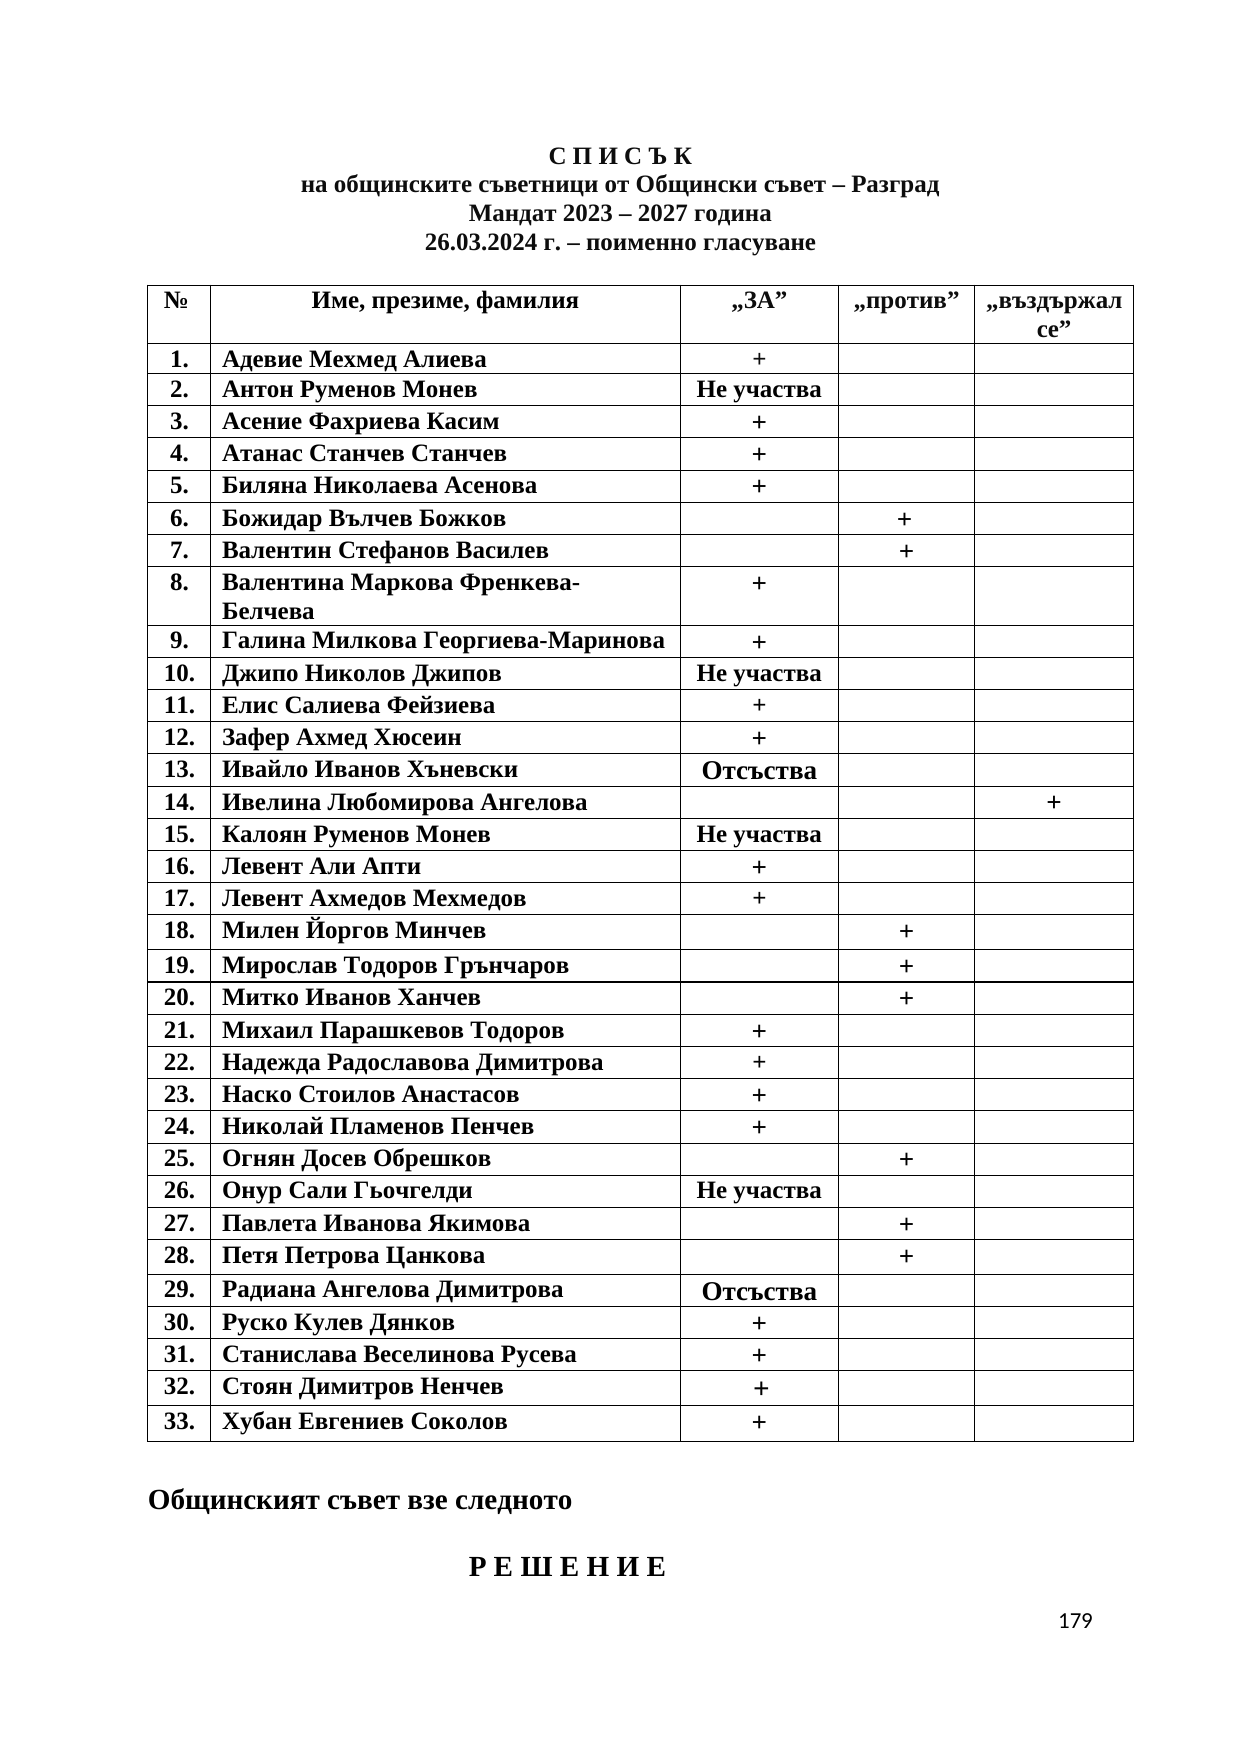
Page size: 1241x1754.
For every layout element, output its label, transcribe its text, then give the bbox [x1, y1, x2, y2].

table_cell Павлета Иванова Якимова [211, 1208, 680, 1239]
table_cell [839, 626, 974, 657]
table_cell [681, 787, 838, 818]
table_cell + [681, 722, 838, 753]
table_cell 30. [148, 1307, 210, 1338]
table_cell 22. [148, 1047, 210, 1078]
table_cell Онур Сали Гьочгелди [211, 1176, 680, 1207]
table_cell [975, 374, 1133, 405]
table_cell 27. [148, 1208, 210, 1239]
table_cell Хубан Евгениев Соколов [211, 1406, 680, 1441]
table_cell [975, 406, 1133, 437]
table_cell [681, 535, 838, 566]
table_cell 31. [148, 1339, 210, 1370]
table_cell [975, 1176, 1133, 1207]
table_cell 25. [148, 1144, 210, 1174]
table_header „против” [839, 286, 974, 343]
table_cell [839, 406, 974, 437]
table_cell + [681, 1406, 838, 1441]
table_cell Джипо Николов Джипов [211, 658, 680, 689]
table_cell 18. [148, 915, 210, 949]
table_cell 24. [148, 1111, 210, 1142]
table_cell [839, 722, 974, 753]
table_cell Митко Иванов Ханчев [211, 983, 680, 1014]
table_cell Радиана Ангелова Димитрова [211, 1275, 680, 1306]
table_cell 7. [148, 535, 210, 566]
table_cell 4. [148, 438, 210, 469]
table_cell [681, 1208, 838, 1239]
table_cell + [681, 690, 838, 721]
table_cell Отсъства [681, 754, 838, 786]
table_cell Не участва [681, 374, 838, 405]
table_cell 10. [148, 658, 210, 689]
table_cell [975, 983, 1133, 1014]
table_cell Левент Али Апти [211, 851, 680, 882]
table_cell [975, 1307, 1133, 1338]
table_cell 26. [148, 1176, 210, 1207]
table_cell [975, 1047, 1133, 1078]
table_cell [681, 915, 838, 949]
table_cell [975, 690, 1133, 721]
table_cell [839, 690, 974, 721]
table_cell [839, 471, 974, 502]
table_cell 16. [148, 851, 210, 882]
table_cell 13. [148, 754, 210, 786]
table_cell Милен Йоргов Минчев [211, 915, 680, 949]
table_cell 28. [148, 1240, 210, 1273]
table_cell 20. [148, 983, 210, 1014]
table_cell 32. [148, 1371, 210, 1405]
table_cell + [681, 1111, 838, 1142]
table_cell [975, 503, 1133, 534]
table_cell 14. [148, 787, 210, 818]
table_cell [681, 503, 838, 534]
table_cell Отсъства [681, 1275, 838, 1306]
table_cell + [681, 1079, 838, 1110]
table_cell [975, 722, 1133, 753]
table_cell [839, 658, 974, 689]
table_cell 19. [148, 950, 210, 981]
table_cell [839, 374, 974, 405]
subtitle Р Е Ш Е Н И Е [148, 1549, 1093, 1583]
table_cell [839, 1371, 974, 1405]
table_cell [975, 1371, 1133, 1405]
table_cell Петя Петрова Цанкова [211, 1240, 680, 1273]
table_cell Валентин Стефанов Василев [211, 535, 680, 566]
table_cell [975, 471, 1133, 502]
table_cell [975, 626, 1133, 657]
subtitle Мандат 2023 – 2027 година [148, 198, 1093, 227]
table_cell + [681, 883, 838, 914]
table_cell Михаил Парашкевов Тодоров [211, 1015, 680, 1046]
table_cell Станислава Веселинова Русева [211, 1339, 680, 1370]
table_cell Елис Салиева Фейзиева [211, 690, 680, 721]
table_cell 2. [148, 374, 210, 405]
table_cell Наско Стоилов Анастасов [211, 1079, 680, 1110]
table_cell [839, 819, 974, 850]
table_cell 33. [148, 1406, 210, 1441]
table_cell 1. [148, 344, 210, 373]
table_cell + [681, 438, 838, 469]
table_cell 29. [148, 1275, 210, 1306]
table_cell + [839, 983, 974, 1014]
subtitle Общинският съвет взе следното [148, 1482, 1093, 1516]
table_cell [975, 1144, 1133, 1174]
table_header Име, презиме, фамилия [211, 286, 680, 343]
table_cell [839, 567, 974, 624]
table_cell Атанас Станчев Станчев [211, 438, 680, 469]
table_cell [975, 1406, 1133, 1441]
table_cell + [681, 406, 838, 437]
text 26.03.2024 г. – поименно гласуване [148, 227, 1093, 256]
table_cell + [839, 1240, 974, 1273]
table_cell Антон Руменов Монев [211, 374, 680, 405]
table_cell [839, 1406, 974, 1441]
table_cell [975, 1339, 1133, 1370]
table_cell Божидар Вълчев Божков [211, 503, 680, 534]
table_header „въздържал се” [975, 286, 1133, 343]
table_cell Ивелина Любомирова Ангелова [211, 787, 680, 818]
table_cell [975, 1079, 1133, 1110]
table_cell Не участва [681, 658, 838, 689]
table_cell 21. [148, 1015, 210, 1046]
table_cell 23. [148, 1079, 210, 1110]
table_cell Стоян Димитров Ненчев [211, 1371, 680, 1405]
table_cell Надежда Радославова Димитрова [211, 1047, 680, 1078]
table_cell Биляна Николаева Асенова [211, 471, 680, 502]
table_cell [839, 754, 974, 786]
table_cell + [681, 471, 838, 502]
table_cell [975, 819, 1133, 850]
table_cell [839, 1339, 974, 1370]
table_cell + [839, 1208, 974, 1239]
table_cell [839, 1111, 974, 1142]
table_cell + [681, 1339, 838, 1370]
table_cell [681, 983, 838, 1014]
table_cell + [839, 950, 974, 981]
table_cell Руско Кулев Дянков [211, 1307, 680, 1338]
table_cell + [839, 915, 974, 949]
table_cell + [681, 1371, 838, 1405]
table_cell [975, 883, 1133, 914]
table_cell [975, 915, 1133, 949]
table_cell + [681, 344, 838, 373]
table_cell Не участва [681, 1176, 838, 1207]
table_cell 3. [148, 406, 210, 437]
table_cell + [681, 1047, 838, 1078]
table_cell [839, 787, 974, 818]
table_cell [839, 1307, 974, 1338]
table_cell [839, 1015, 974, 1046]
table_cell [839, 344, 974, 373]
table_cell + [681, 1015, 838, 1046]
table_cell Огнян Досев Обрешков [211, 1144, 680, 1174]
table_cell 11. [148, 690, 210, 721]
table_cell 8. [148, 567, 210, 624]
table_cell + [681, 567, 838, 624]
table_cell + [839, 535, 974, 566]
table_cell [975, 754, 1133, 786]
table_cell [839, 1079, 974, 1110]
table_cell [975, 567, 1133, 624]
table_cell 5. [148, 471, 210, 502]
table_cell [681, 1144, 838, 1174]
table_cell 15. [148, 819, 210, 850]
table_cell + [975, 787, 1133, 818]
table_cell [975, 1240, 1133, 1273]
table_cell Калоян Руменов Монев [211, 819, 680, 850]
table_cell [975, 1111, 1133, 1142]
table_cell + [681, 626, 838, 657]
text С П И С Ъ К [148, 141, 1093, 169]
table_cell Мирослав Тодоров Грънчаров [211, 950, 680, 981]
table_cell [839, 1275, 974, 1306]
table_cell [975, 1015, 1133, 1046]
table_cell [681, 950, 838, 981]
text на общинските съветници от Общински съвет – Разград [148, 169, 1093, 198]
table_cell 12. [148, 722, 210, 753]
table_cell Адевие Мехмед Алиева [211, 344, 680, 373]
table_cell [975, 1275, 1133, 1306]
table_cell [839, 883, 974, 914]
table_cell Ивайло Иванов Хъневски [211, 754, 680, 786]
table_cell Николай Пламенов Пенчев [211, 1111, 680, 1142]
table_cell Галина Милкова Георгиева-Маринова [211, 626, 680, 657]
table_cell [975, 950, 1133, 981]
table_cell 17. [148, 883, 210, 914]
table_cell [975, 535, 1133, 566]
table_cell [839, 1176, 974, 1207]
table_header „ЗА” [681, 286, 838, 343]
table_cell [975, 851, 1133, 882]
table_cell 6. [148, 503, 210, 534]
table_cell Асение Фахриева Касим [211, 406, 680, 437]
table_cell Не участва [681, 819, 838, 850]
table_cell [975, 1208, 1133, 1239]
table_cell Валентина Маркова Френкева-Белчева [211, 567, 680, 624]
table_cell [839, 851, 974, 882]
table_cell + [839, 503, 974, 534]
table_cell [975, 658, 1133, 689]
table_cell Зафер Ахмед Хюсеин [211, 722, 680, 753]
table_cell Левент Ахмедов Мехмедов [211, 883, 680, 914]
table_cell + [681, 1307, 838, 1338]
table_cell [839, 1047, 974, 1078]
table_cell + [681, 851, 838, 882]
table_cell [681, 1240, 838, 1273]
table_cell + [839, 1144, 974, 1174]
table_cell [975, 344, 1133, 373]
table_cell [839, 438, 974, 469]
table_header № [148, 286, 210, 343]
table_cell 9. [148, 626, 210, 657]
table_cell [975, 438, 1133, 469]
